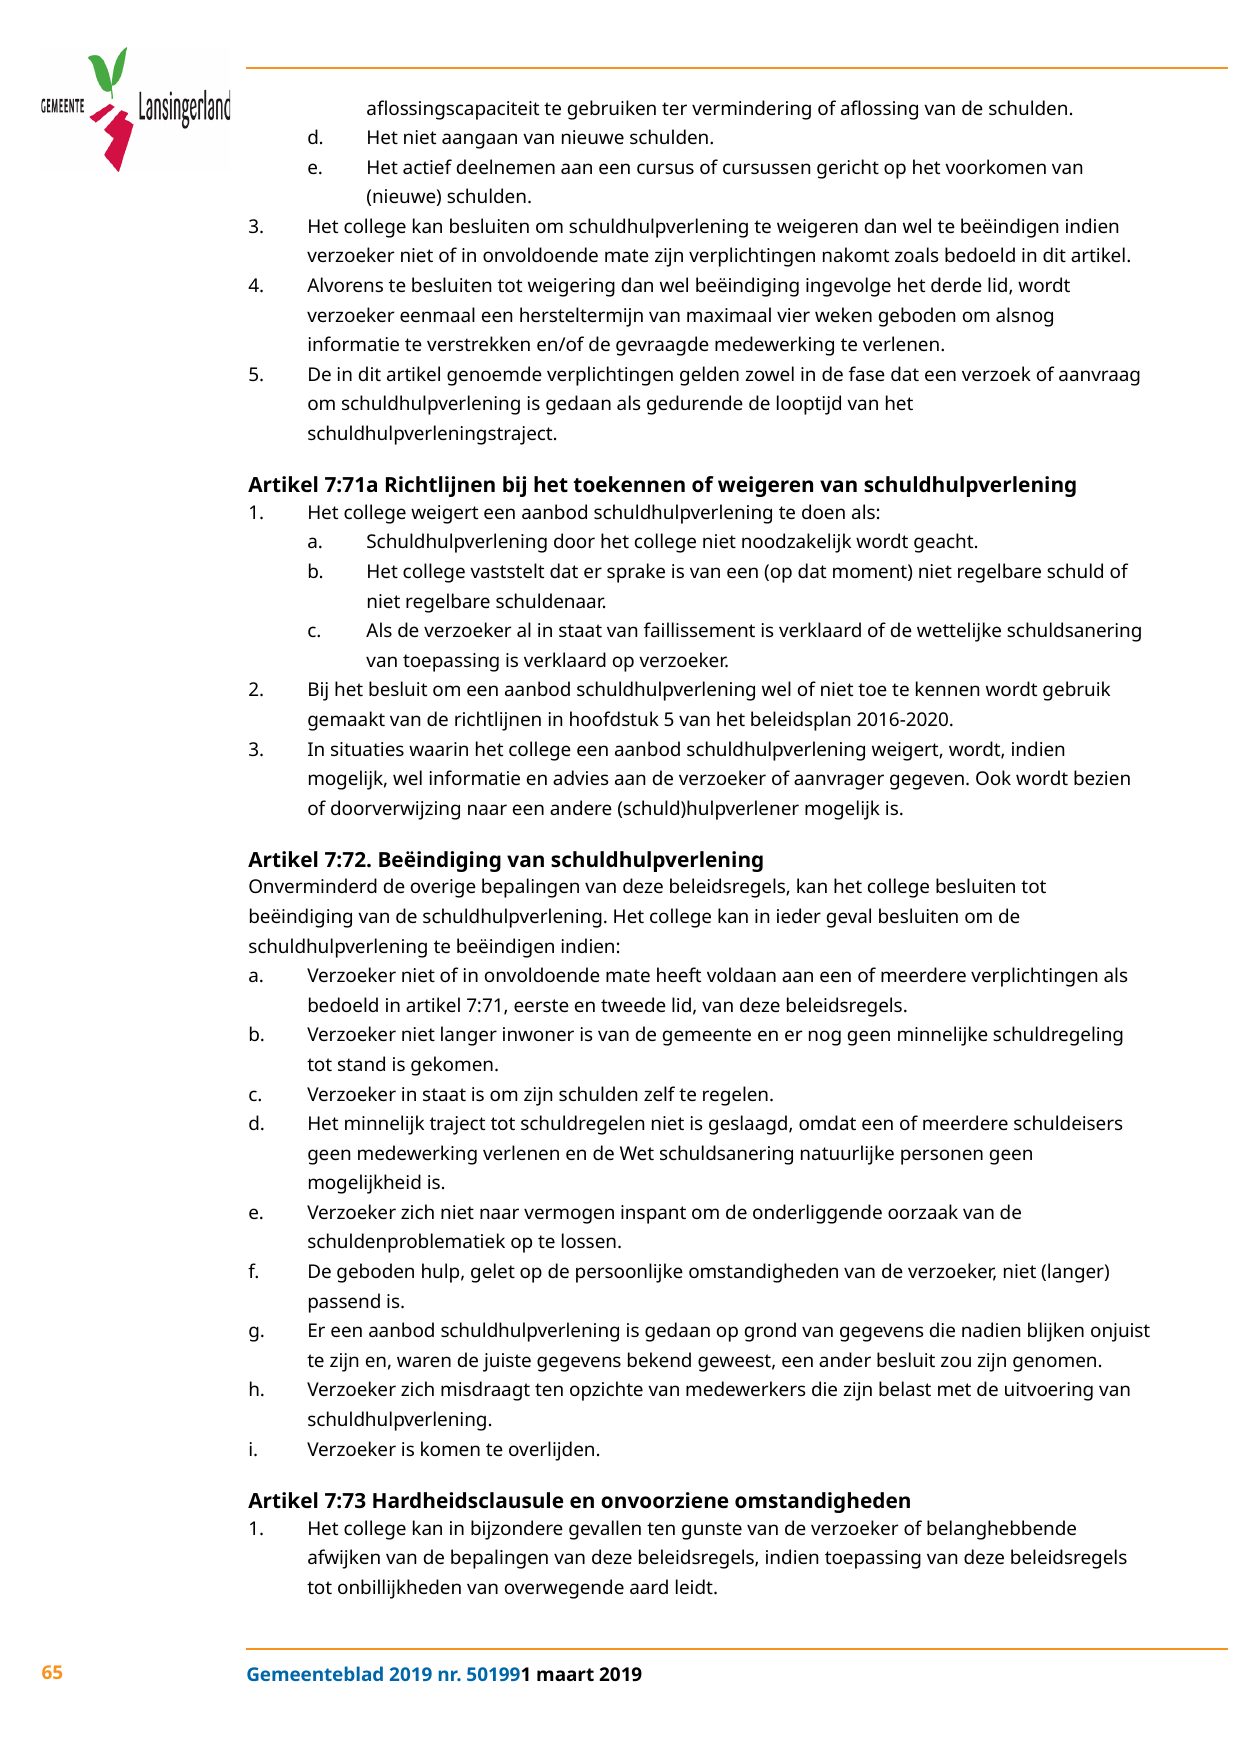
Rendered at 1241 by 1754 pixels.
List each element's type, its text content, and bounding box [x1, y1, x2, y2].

list Verzoeker zich niet naar vermogen inspant om de onderliggende oorzaak van de schuldenproblematiek op te lossen. [248, 1199, 1152, 1254]
list Verzoeker zich misdraagt ten opzichte van medewerkers die zijn belast met de uitvoering van schuldhulpverlening. [248, 1377, 1152, 1432]
list In situaties waarin het college een aanbod schuldhulpverlening weigert, wordt, indien mogelijk, wel informatie en advies aan de verzoeker of aanvrager gegeven. Ook wordt bezien of doorverwijzing naar een andere (schuld)hulpverlener mogelijk is. [248, 736, 1152, 821]
list Als de verzoeker al in staat van faillissement is verklaard of de wettelijke schuldsanering van toepassing is verklaard op verzoeker. [307, 617, 1152, 673]
list Het college vaststelt dat er sprake is van een (op dat moment) niet regelbare schuld of niet regelbare schuldenaar. [307, 558, 1152, 613]
text Artikel 7:72. Beëindiging van schuldhulpverlening [248, 845, 1152, 874]
list Verzoeker in staat is om zijn schulden zelf te regelen. [248, 1081, 1152, 1107]
list Verzoeker niet of in onvoldoende mate heeft voldaan aan een of meerdere verplichtingen als bedoeld in artikel 7:71, eerste en tweede lid, van deze beleidsregels. [248, 962, 1152, 1018]
list Het college kan besluiten om schuldhulpverlening te weigeren dan wel te beëindigen indien verzoeker niet of in onvoldoende mate zijn verplichtingen nakomt zoals bedoeld in dit artikel. [248, 213, 1152, 268]
list Het college weigert een aanbod schuldhulpverlening te doen als: [248, 499, 1152, 525]
list Het college kan in bijzondere gevallen ten gunste van de verzoeker of belanghebbende afwijken van de bepalingen van deze beleidsregels, indien toepassing van deze beleidsregels tot onbillijkheden van overwegende aard leidt. [248, 1515, 1152, 1599]
list Het niet aangaan van nieuwe schulden. [307, 124, 1152, 150]
list aflossingscapaciteit te gebruiken ter vermindering of aflossing van de schulden. [307, 95, 1152, 121]
list Verzoeker niet langer inwoner is van de gemeente en er nog geen minnelijke schuldregeling tot stand is gekomen. [248, 1022, 1152, 1077]
list Verzoeker is komen te overlijden. [248, 1436, 1152, 1462]
list Het minnelijk traject tot schuldregelen niet is geslaagd, omdat een of meerdere schuldeisers geen medewerking verlenen en de Wet schuldsanering natuurlijke personen geen mogelijkheid is. [248, 1110, 1152, 1195]
list Het actief deelnemen aan een cursus of cursussen gericht op het voorkomen van (nieuwe) schulden. [307, 154, 1152, 209]
list De in dit artikel genoemde verplichtingen gelden zowel in de fase dat een verzoek of aanvraag om schuldhulpverlening is gedaan als gedurende de looptijd van het schuldhulpverleningstraject. [248, 361, 1152, 446]
text Artikel 7:73 Hardheidsclausule en onvoorziene omstandigheden [248, 1486, 1152, 1515]
list Er een aanbod schuldhulpverlening is gedaan op grond van gegevens die nadien blijken onjuist te zijn en, waren de juiste gegevens bekend geweest, een ander besluit zou zijn genomen. [248, 1317, 1152, 1373]
text Onverminderd de overige bepalingen van deze beleidsregels, kan het college besluiten tot beëindiging van de schuldhulpverlening. Het college kan in ieder geval besluiten om de schuldhulpverlening te beëindigen indien: [248, 874, 1152, 959]
list De geboden hulp, gelet op de persoonlijke omstandigheden van de verzoeker, niet (langer) passend is. [248, 1258, 1152, 1314]
picture [41, 47, 231, 172]
list Bij het besluit om een aanbod schuldhulpverlening wel of niet toe te kennen wordt gebruik gemaakt van de richtlijnen in hoofdstuk 5 van het beleidsplan 2016-2020. [248, 677, 1152, 732]
list Schuldhulpverlening door het college niet noodzakelijk wordt geacht. [307, 529, 1152, 554]
list Alvorens te besluiten tot weigering dan wel beëindiging ingevolge het derde lid, wordt verzoeker eenmaal een hersteltermijn van maximaal vier weken geboden om alsnog informatie te verstrekken en/of de gevraagde medewerking te verlenen. [248, 272, 1152, 357]
text Artikel 7:71a Richtlijnen bij het toekennen of weigeren van schuldhulpverlening [248, 471, 1152, 499]
